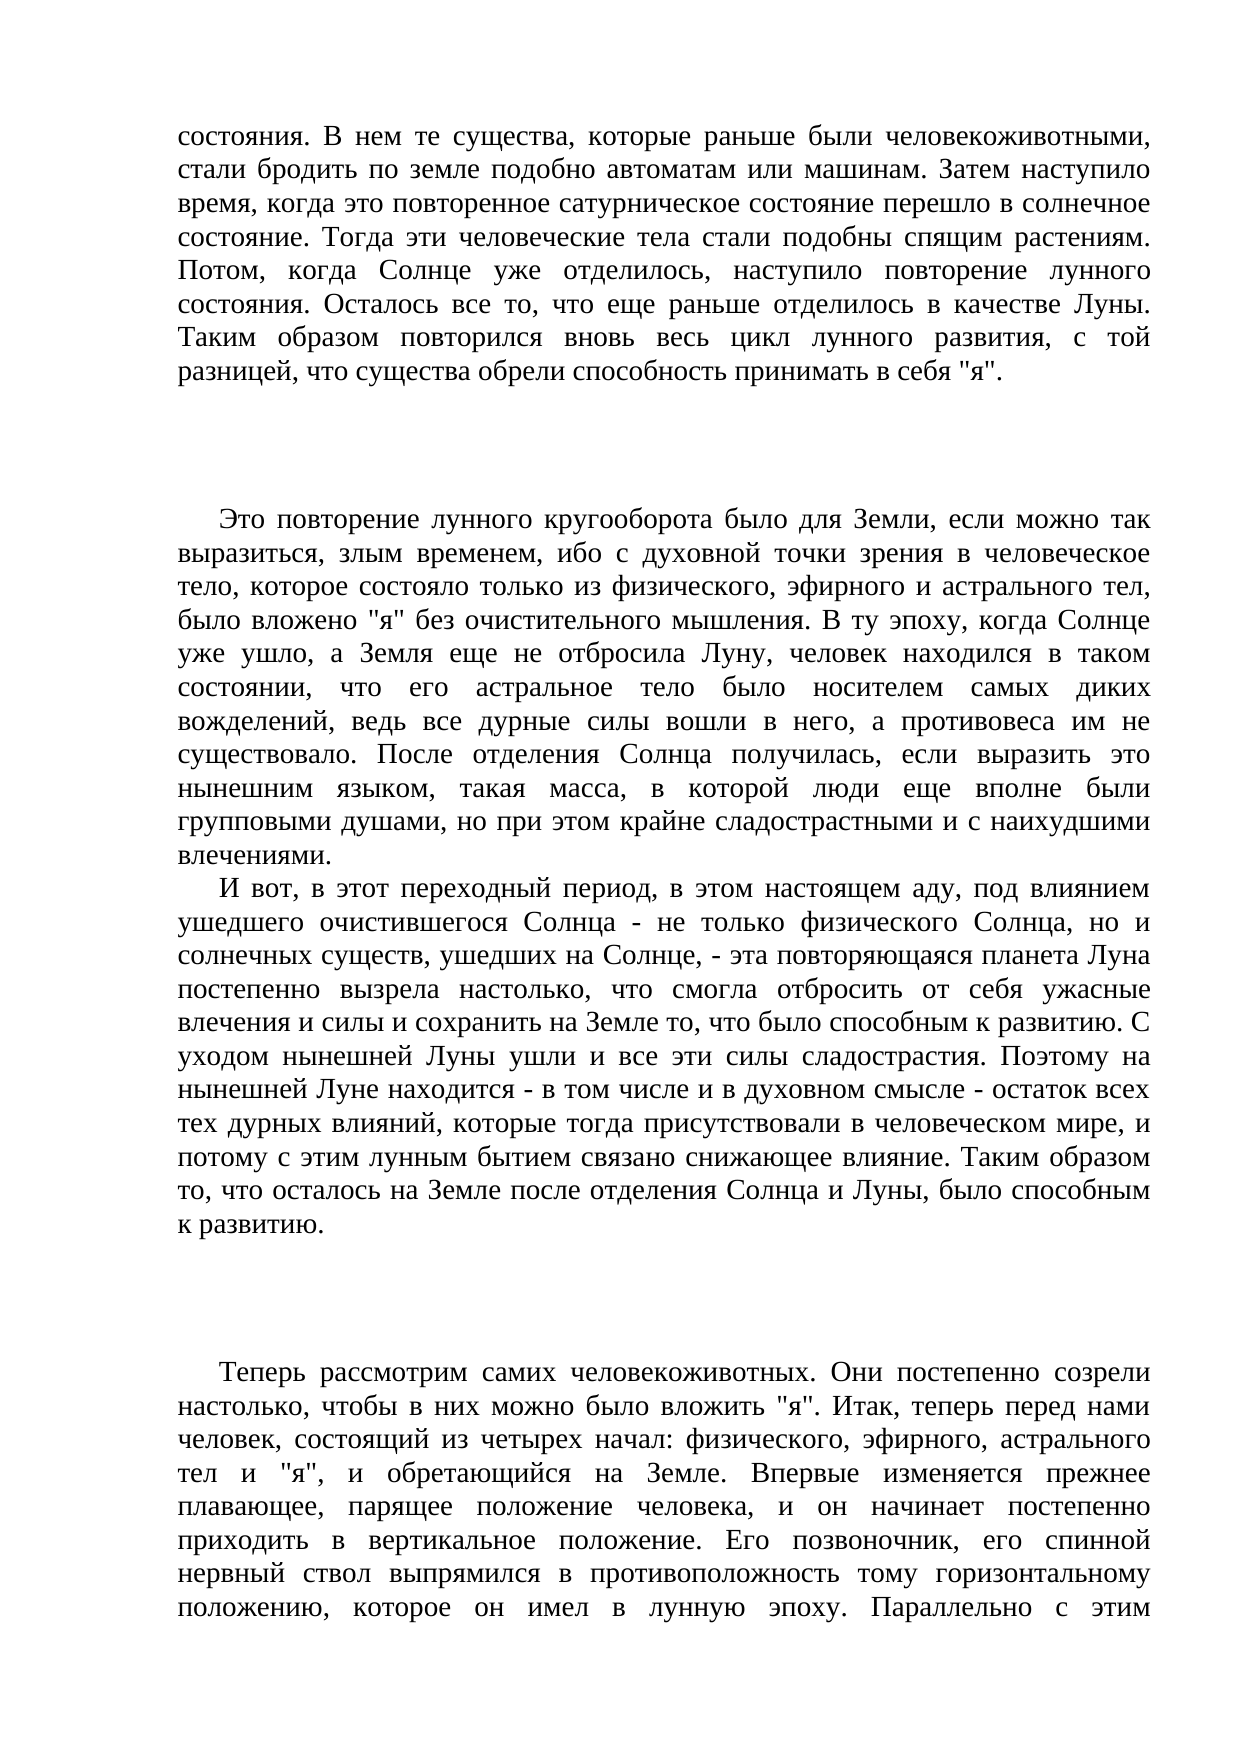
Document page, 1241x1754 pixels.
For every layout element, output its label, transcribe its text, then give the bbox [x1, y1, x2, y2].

text Теперь рассмотрим самих человекоживотных. Они постепенно созрели настолько, чтобы в них можно было вложить "я". Итак, теперь перед нами человек, состоящий из четырех начал: физического, эфирного, астрального тел и "я", и обретающийся на Земле. Впервые изменяется прежнее плавающее, парящее положение человека, и он начинает постепенно приходить в вертикальное положение. Его позвоночник, его спинной нервный ствол выпрямился в противоположность тому горизонтальному положению, которое он имел в лунную эпоху. Параллельно с этим [177, 1354, 1152, 1623]
text состояния. В нем те существа, которые раньше были человекоживотными, стали бродить по земле подобно автоматам или машинам. Затем наступило время, когда это повторенное сатурническое состояние перешло в солнечное состояние. Тогда эти человеческие тела стали подобны спящим растениям. Потом, когда Солнце уже отделилось, наступило повторение лунного состояния. Осталось все то, что еще раньше отделилось в качестве Луны. Таким образом повторился вновь весь цикл лунного развития, с той разницей, что существа обрели способность принимать в себя "я". [177, 118, 1152, 386]
text Это повторение лунного кругооборота было для Земли, если можно так выразиться, злым временем, ибо с духовной точки зрения в человеческое тело, которое состояло только из физического, эфирного и астрального тел, было вложено "я" без очистительного мышления. В ту эпоху, когда Солнце уже ушло, а Земля еще не отбросила Луну, человек находился в таком состоянии, что его астральное тело было носителем самых диких вожделений, ведь все дурные силы вошли в него, а противовеса им не существовало. После отделения Солнца получилась, если выразить это нынешним языком, такая масса, в которой люди еще вполне были групповыми душами, но при этом крайне сладострастными и с наихудшими влечениями. [177, 501, 1152, 870]
text И вот, в этот переходный период, в этом настоящем аду, под влиянием ушедшего очистившегося Солнца - не только физического Солнца, но и солнечных существ, ушедших на Солнце, - эта повторяющаяся планета Луна постепенно вызрела настолько, что смогла отбросить от себя ужасные влечения и силы и сохранить на Земле то, что было способным к развитию. С уходом нынешней Луны ушли и все эти силы сладострастия. Поэтому на нынешней Луне находится - в том числе и в духовном смысле - остаток всех тех дурных влияний, которые тогда присутствовали в человеческом мире, и потому с этим лунным бытием связано снижающее влияние. Таким образом то, что осталось на Земле после отделения Солнца и Луны, было способным к развитию. [177, 870, 1152, 1239]
